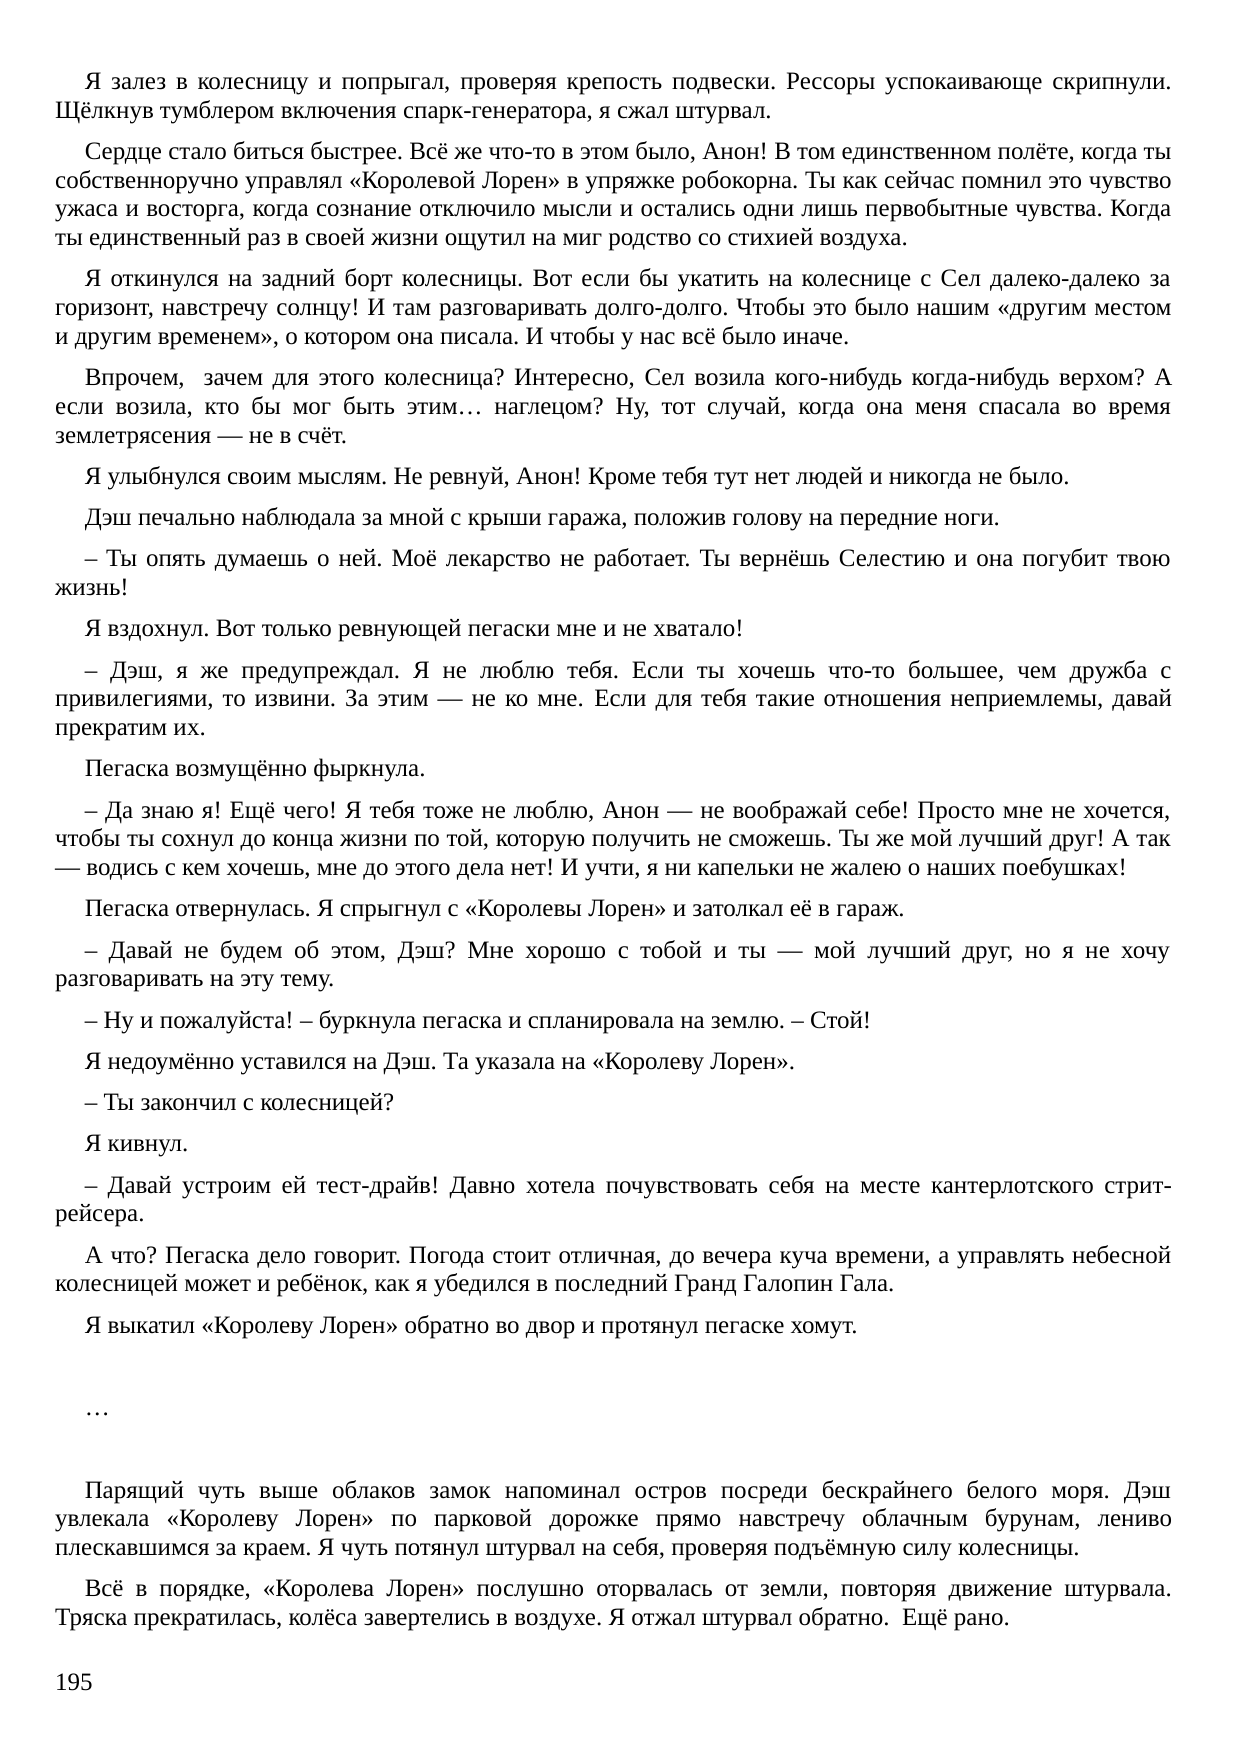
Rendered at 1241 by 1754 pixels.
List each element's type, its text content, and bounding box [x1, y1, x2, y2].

text – Давай устроим ей тест-драйв! Давно хотела почувствовать себя на месте кантерлотского стрит-рейсера. [55, 1170, 1173, 1227]
text Я кивнул. [55, 1128, 1173, 1157]
text – Да знаю я! Ещё чего! Я тебя тоже не люблю, Анон — не воображай себе! Просто мне не хочется, чтобы ты сохнул до конца жизни по той, которую получить не сможешь. Ты же мой лучший друг! А так — водись с кем хочешь, мне до этого дела нет! И учти, я ни капельки не жалею о наших поебушках! [55, 795, 1173, 881]
text Дэш печально наблюдала за мной с крыши гаража, положив голову на передние ноги. [55, 502, 1173, 531]
text Всё в порядке, «Королева Лорен» послушно оторвалась от земли, повторяя движение штурвала. Тряска прекратилась, колёса завертелись в воздухе. Я отжал штурвал обратно. Ещё рано. [55, 1573, 1173, 1631]
text Я недоумённо уставился на Дэш. Та указала на «Королеву Лорен». [55, 1046, 1173, 1075]
text Впрочем, зачем для этого колесница? Интересно, Сел возила кого-нибудь когда-нибудь верхом? А если возила, кто бы мог быть этим… наглецом? Ну, тот случай, когда она меня спасала во время землетрясения — не в счёт. [55, 362, 1173, 448]
text … [55, 1392, 1173, 1421]
text Я откинулся на задний борт колесницы. Вот если бы укатить на колеснице с Сел далеко-далеко за горизонт, навстречу солнцу! И там разговаривать долго-долго. Чтобы это было нашим «другим местом и другим временем», о котором она писала. И чтобы у нас всё было иначе. [55, 263, 1173, 350]
text – Ты опять думаешь о ней. Моё лекарство не работает. Ты вернёшь Селестию и она погубит твою жизнь! [55, 543, 1173, 601]
text Пегаска отвернулась. Я спрыгнул с «Королевы Лорен» и затолкал её в гараж. [55, 893, 1173, 922]
text Пегаска возмущённо фыркнула. [55, 753, 1173, 782]
text – Ты закончил с колесницей? [55, 1087, 1173, 1116]
text Я вздохнул. Вот только ревнующей пегаски мне и не хватало! [55, 613, 1173, 642]
text Я улыбнулся своим мыслям. Не ревнуй, Анон! Кроме тебя тут нет людей и никогда не было. [55, 461, 1173, 490]
text – Давай не будем об этом, Дэш? Мне хорошо с тобой и ты — мой лучший друг, но я не хочу разговаривать на эту тему. [55, 935, 1173, 992]
text Парящий чуть выше облаков замок напоминал остров посреди бескрайнего белого моря. Дэш увлекала «Королеву Лорен» по парковой дорожке прямо навстречу облачным бурунам, лениво плескавшимся за краем. Я чуть потянул штурвал на себя, проверяя подъёмную силу колесницы. [55, 1475, 1173, 1561]
text Я залез в колесницу и попрыгал, проверяя крепость подвески. Рессоры успокаивающе скрипнули. Щёлкнув тумблером включения спарк-генератора, я сжал штурвал. [55, 66, 1173, 123]
text Я выкатил «Королеву Лорен» обратно во двор и протянул пегаске хомут. [55, 1310, 1173, 1338]
text А что? Пегаска дело говорит. Погода стоит отличная, до вечера куча времени, а управлять небесной колесницей может и ребёнок, как я убедился в последний Гранд Галопин Гала. [55, 1240, 1173, 1297]
text – Дэш, я же предупреждал. Я не люблю тебя. Если ты хочешь что-то большее, чем дружба с привилегиями, то извини. За этим — не ко мне. Если для тебя такие отношения неприемлемы, давай прекратим их. [55, 655, 1173, 741]
text – Ну и пожалуйста! – буркнула пегаска и спланировала на землю. – Стой! [55, 1005, 1173, 1033]
text Сердце стало биться быстрее. Всё же что-то в этом было, Анон! В том единственном полёте, когда ты собственноручно управлял «Королевой Лорен» в упряжке робокорна. Ты как сейчас помнил это чувство ужаса и восторга, когда сознание отключило мысли и остались одни лишь первобытные чувства. Когда ты единственный раз в своей жизни ощутил на миг родство со стихией воздуха. [55, 136, 1173, 251]
